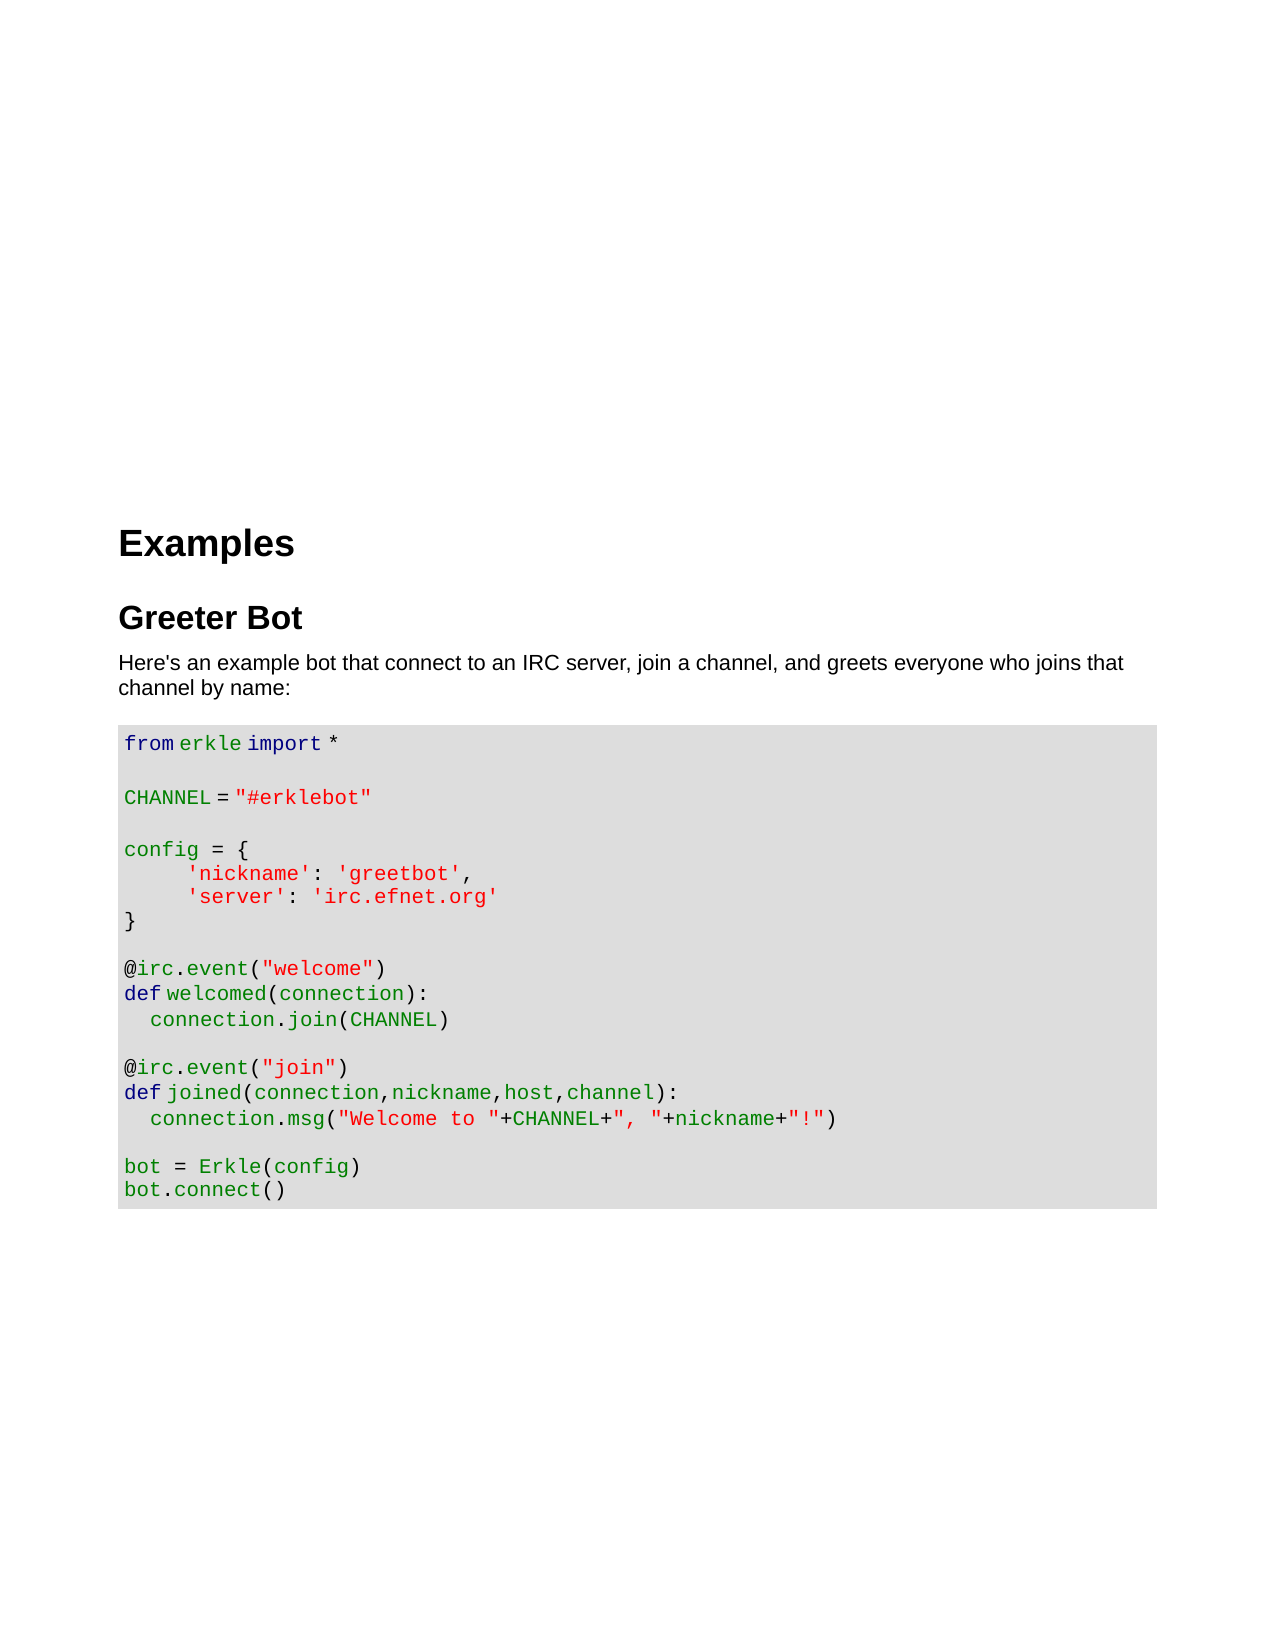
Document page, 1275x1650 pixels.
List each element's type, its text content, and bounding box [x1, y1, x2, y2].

table_header from erkle import * CHANNEL = "#erklebot" config = { 'nickname': 'greetbot', 'server': 'irc.efnet.org' } @irc.event("welcome") def welcomed(connection): connection.join(CHANNEL) @irc.event("join") def joined(connection,nickname,host,channel): connection.msg("Welcome to "+CHANNEL+", "+nickname+"!") bot = Erkle(config) bot.connect() [118, 725, 1157, 1209]
subtitle Examples [118, 521, 1157, 565]
text Here's an example bot that connect to an IRC server, join a channel, and greets everyone who joins that channel by name: [118, 649, 1157, 700]
subtitle Greeter Bot [118, 598, 1157, 637]
